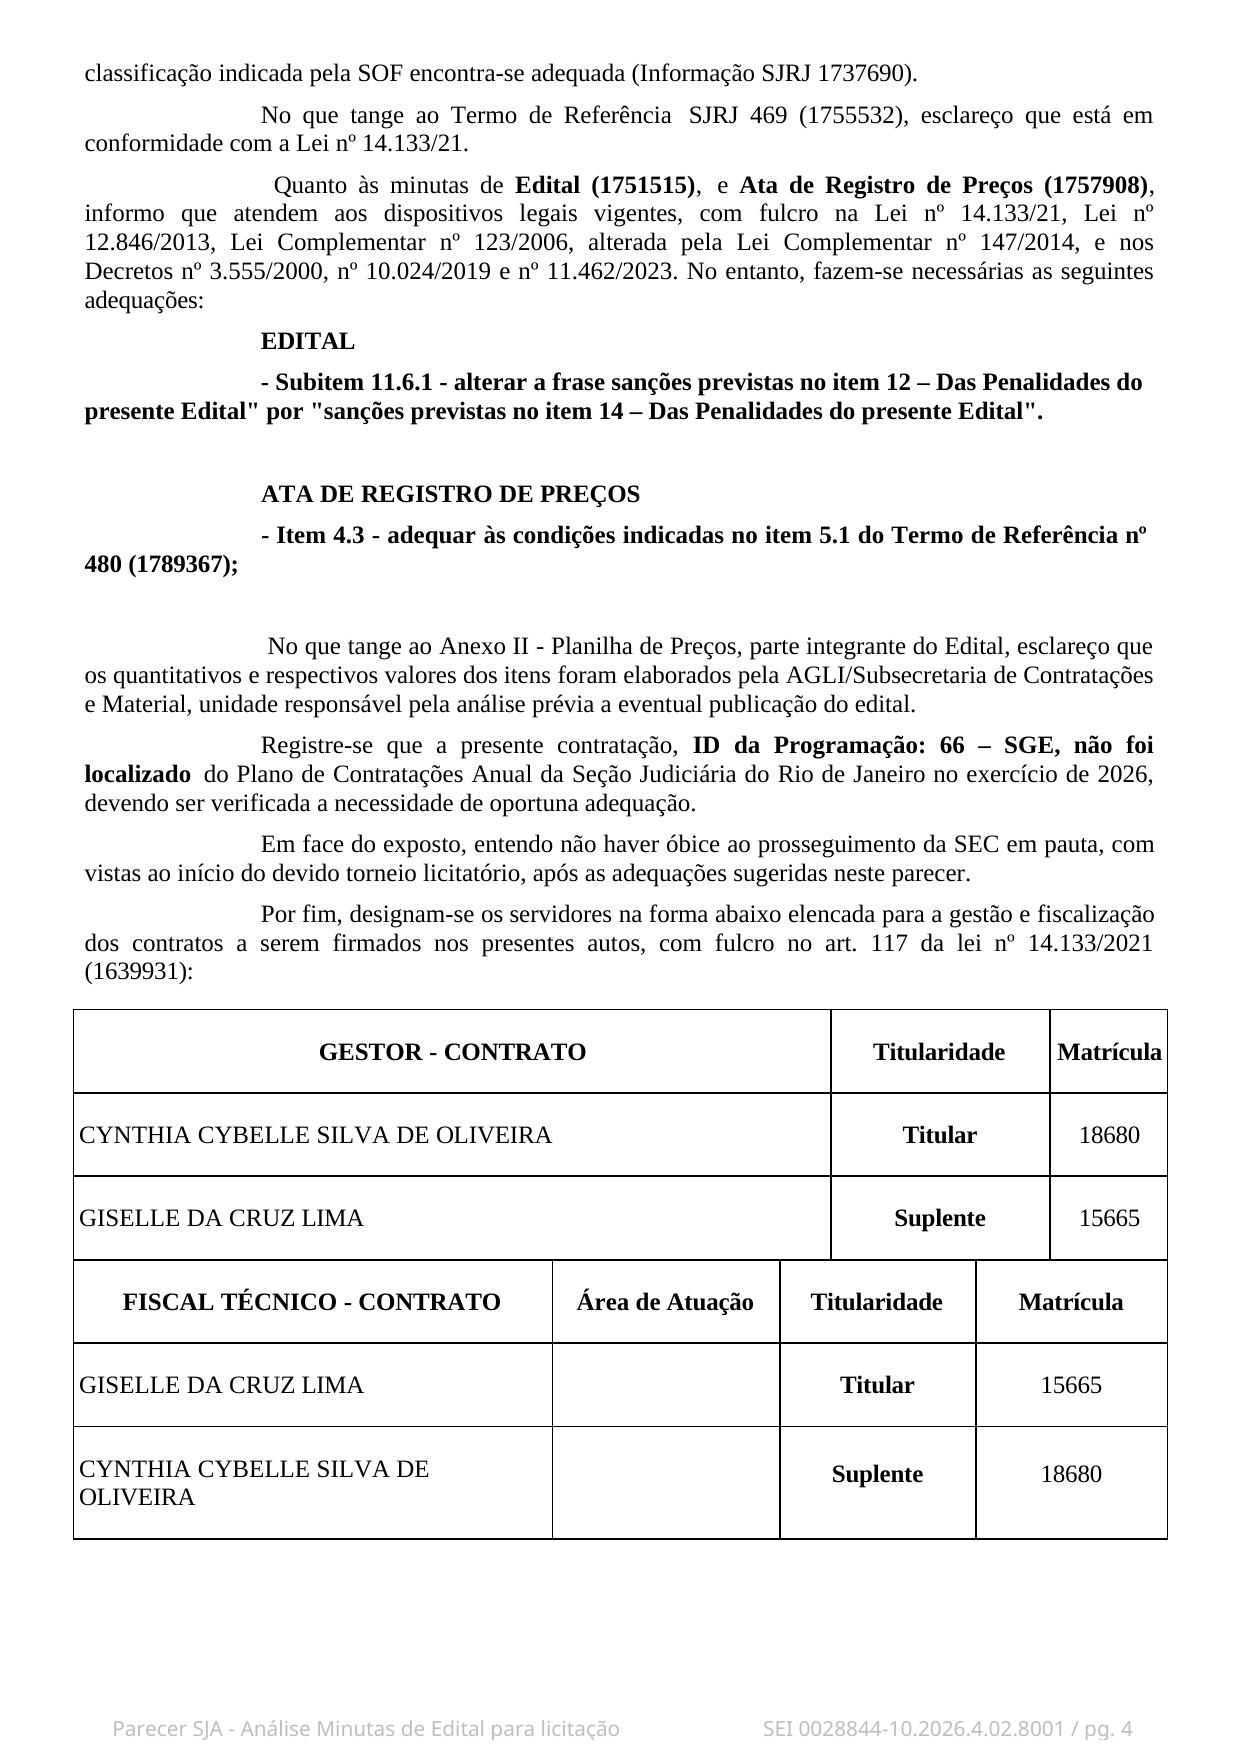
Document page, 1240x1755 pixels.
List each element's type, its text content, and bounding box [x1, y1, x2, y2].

table_cell FISCAL TÉCNICO - CONTRATO [74, 1261, 552, 1342]
table_header Titularidade [832, 1010, 1049, 1092]
table_cell Suplente [781, 1427, 975, 1538]
subtitle ATA DE REGISTRO DE PREÇOS [261, 479, 1181, 507]
text Registre-se que a presente contratação, ID da Programação: 66 – SGE, não foi localizado do Plano de Contratações Anual da Seção Judiciária do Rio de Janeiro no exercício de 2026, devendo ser verificada a necessidade de oportuna adequação. [84, 730, 1155, 816]
table_cell CYNTHIA CYBELLE SILVA DE OLIVEIRA [74, 1427, 552, 1538]
table_cell 15665 [977, 1344, 1167, 1426]
table_cell CYNTHIA CYBELLE SILVA DE OLIVEIRA [74, 1094, 830, 1175]
table_cell [553, 1344, 779, 1426]
table_cell 18680 [1051, 1094, 1167, 1175]
table_cell Matrícula [977, 1261, 1167, 1342]
table_cell Titularidade [781, 1261, 975, 1342]
text - Subitem 11.6.1 - alterar a frase sanções previstas no item 12 – Das Penalidades do presente Edital" por "sanções previstas no item 14 – Das Penalidades do presente Edital". [84, 367, 1181, 425]
text Por fim, designam-se os servidores na forma abaixo elencada para a gestão e fiscalização dos contratos a serem firmados nos presentes autos, com fulcro no art. 117 da lei nº 14.133/2021 (1639931): [84, 899, 1155, 985]
subtitle EDITAL [261, 326, 1181, 355]
text classificação indicada pela SOF encontra-se adequada (Informação SJRJ 1737690). [84, 58, 1181, 87]
table_cell [553, 1427, 779, 1538]
table_cell GISELLE DA CRUZ LIMA [74, 1177, 830, 1259]
text No que tange ao Anexo II - Planilha de Preços, parte integrante do Edital, esclareço que os quantitativos e respectivos valores dos itens foram elaborados pela AGLI/Subsecretaria de Contratações e Material, unidade responsável pela análise prévia a eventual publicação do edital. [84, 631, 1154, 718]
text No que tange ao Termo de Referência SJRJ 469 (1755532), esclareço que está em conformidade com a Lei nº 14.133/21. [84, 100, 1154, 157]
text Em face do exposto, entendo não haver óbice ao prosseguimento da SEC em pauta, com vistas ao início do devido torneio licitatório, após as adequações sugeridas neste parecer. [84, 829, 1155, 886]
table_header GESTOR - CONTRATO [74, 1010, 830, 1092]
table_cell Área de Atuação [553, 1261, 779, 1342]
text 480 (1789367); [84, 549, 241, 577]
table_header Matrícula [1051, 1010, 1167, 1092]
table_cell Suplente [832, 1177, 1049, 1259]
table_cell Titular [832, 1094, 1049, 1175]
table_cell 18680 [977, 1427, 1167, 1538]
table_cell GISELLE DA CRUZ LIMA [74, 1344, 552, 1426]
table_cell 15665 [1051, 1177, 1167, 1259]
table_cell Titular [781, 1344, 975, 1426]
text Quanto às minutas de Edital (1751515), e Ata de Registro de Preços (1757908), informo que atendem aos dispositivos legais vigentes, com fulcro na Lei nº 14.133/21, Lei nº 12.846/2013, Lei Complementar nº 123/2006, alterada pela Lei Complementar nº 147/2014, e nos Decretos nº 3.555/2000, nº 10.024/2019 e nº 11.462/2023. No entanto, fazem-se necessárias as seguintes adequações: [84, 170, 1155, 313]
text - Item 4.3 - adequar às condições indicadas no item 5.1 do Termo de Referência nº [261, 520, 1181, 549]
